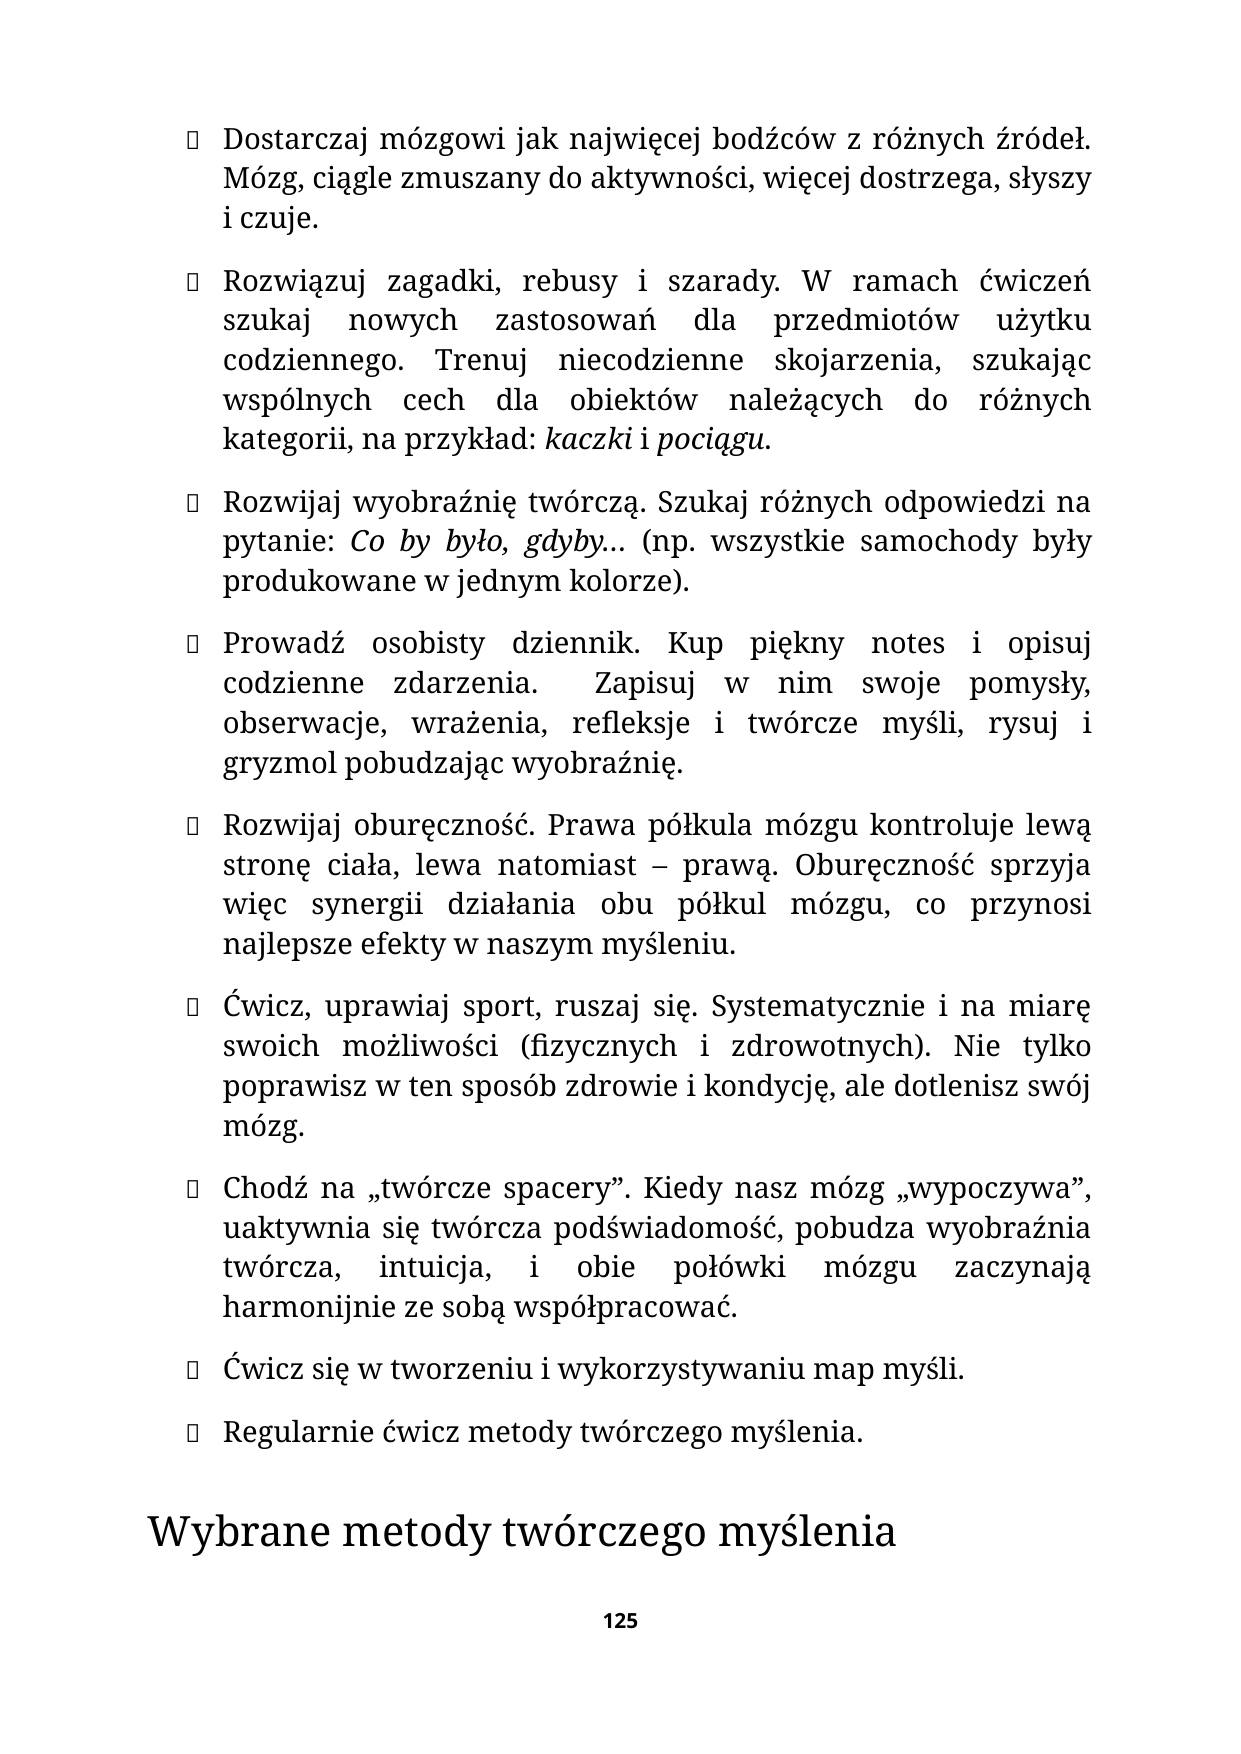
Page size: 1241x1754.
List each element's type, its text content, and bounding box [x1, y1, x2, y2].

text Wybrane metody twórczego myślenia [148, 1502, 1093, 1558]
list Ćwicz, uprawiaj sport, ruszaj się. Systematycznie i na miarę swoich możliwości (fizycznych i zdrowotnych). Nie tylko poprawisz w ten sposób zdrowie i kondycję, ale dotlenisz swój mózg. [185, 986, 1093, 1144]
list Rozwijaj oburęczność. Prawa półkula mózgu kontroluje lewą stronę ciała, lewa natomiast – prawą. Oburęczność sprzyja więc synergii działania obu półkul mózgu, co przynosi najlepsze efekty w naszym myśleniu. [185, 804, 1093, 963]
list Prowadź osobisty dziennik. Kup piękny notes i opisuj codzienne zdarzenia. Zapisuj w nim swoje pomysły, obserwacje, wrażenia, refleksje i twórcze myśli, rysuj i gryzmol pobudzając wyobraźnię. [185, 623, 1093, 782]
list Dostarczaj mózgowi jak najwięcej bodźców z różnych źródeł. Mózg, ciągle zmuszany do aktywności, więcej dostrzega, słyszy i czuje. [185, 118, 1093, 237]
list Ćwicz się w tworzeniu i wykorzystywaniu map myśli. [185, 1349, 1093, 1388]
list Rozwiązuj zagadki, rebusy i szarady. W ramach ćwiczeń szukaj nowych zastosowań dla przedmiotów użytku codziennego. Trenuj niecodzienne skojarzenia, szukając wspólnych cech dla obiektów należących do różnych kategorii, na przykład: kaczki i pociągu. [185, 260, 1093, 458]
list Chodź na „twórcze spacery”. Kiedy nasz mózg „wypoczywa”, uaktywnia się twórcza podświadomość, pobudza wyobraźnia twórcza, intuicja, i obie połówki mózgu zaczynają harmonijnie ze sobą współpracować. [185, 1167, 1093, 1326]
list Rozwijaj wyobraźnię twórczą. Szukaj różnych odpowiedzi na pytanie: Co by było, gdyby… (np. wszystkie samochody były produkowane w jednym kolorze). [185, 481, 1093, 600]
list Regularnie ćwicz metody twórczego myślenia. [185, 1411, 1093, 1451]
